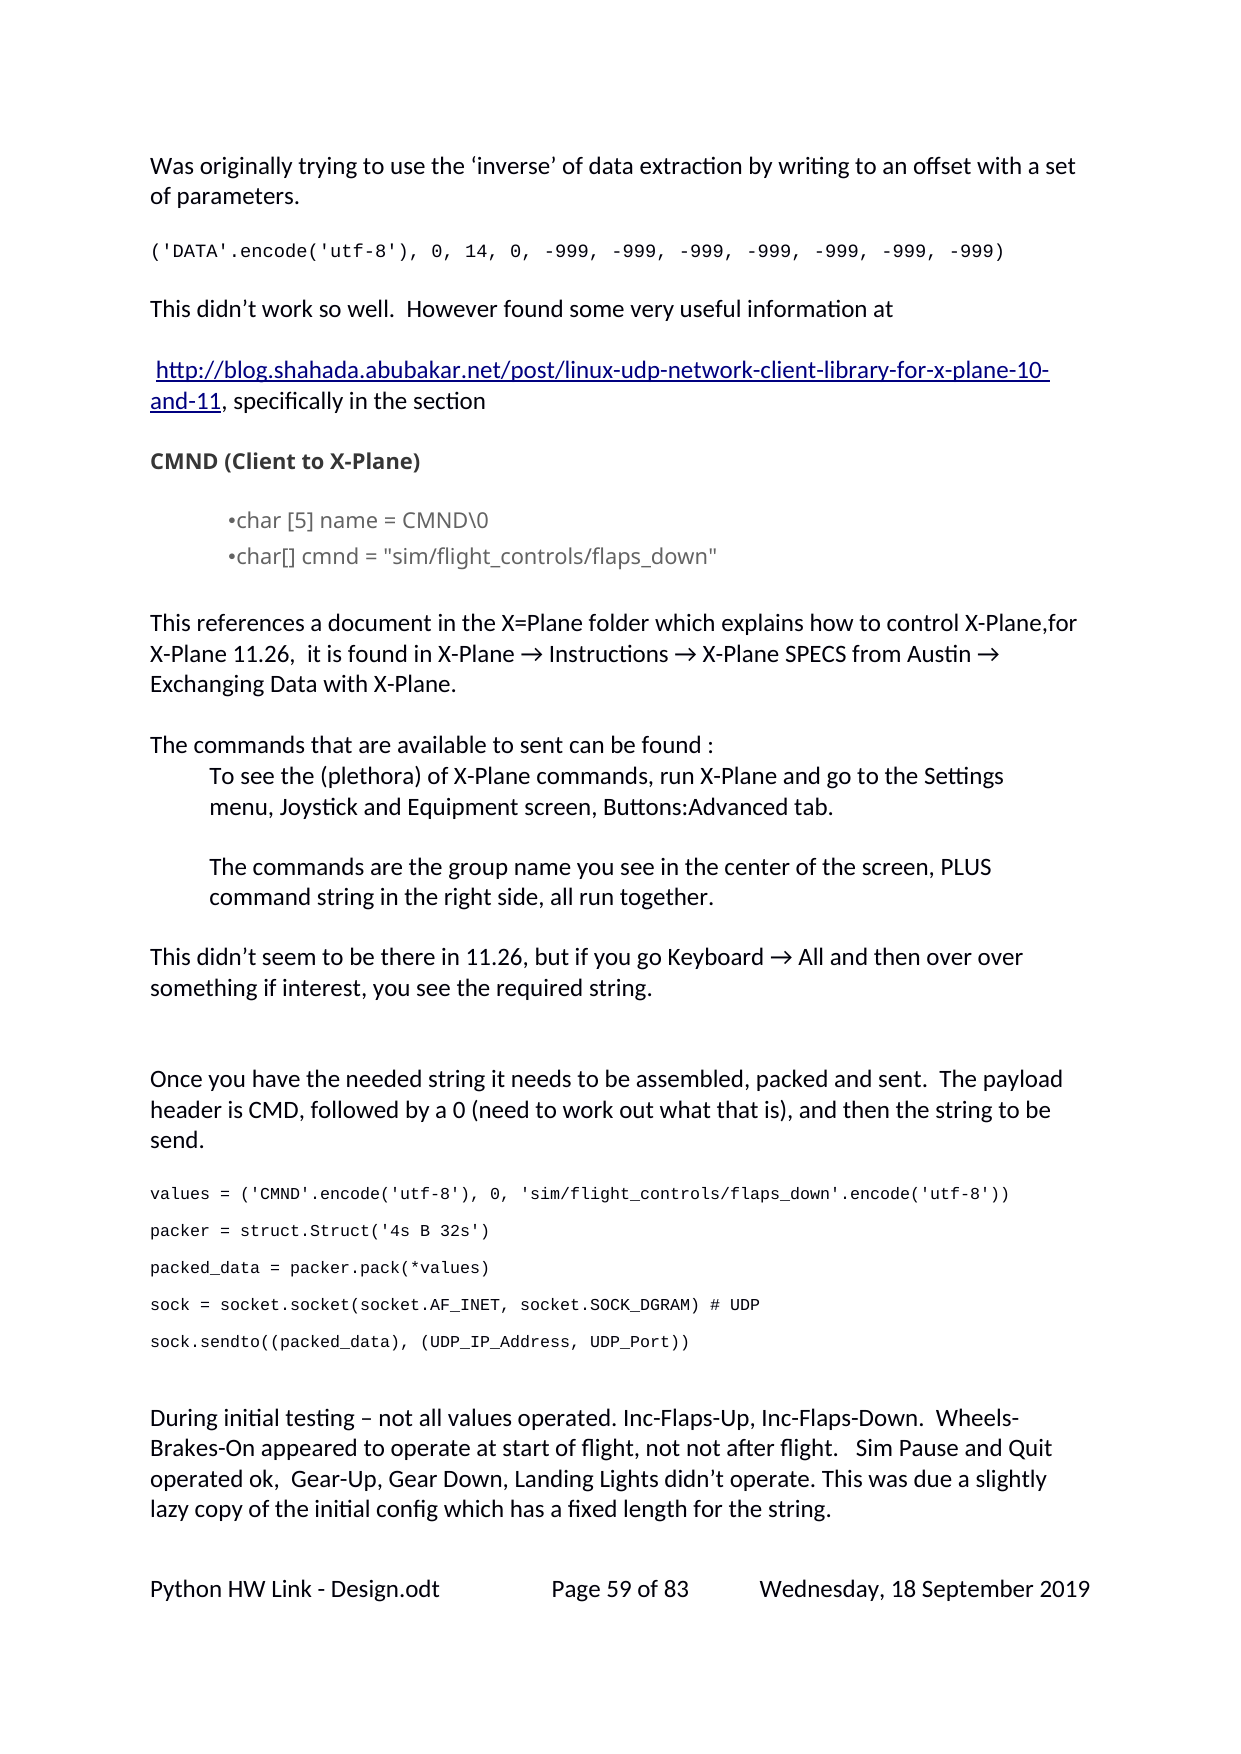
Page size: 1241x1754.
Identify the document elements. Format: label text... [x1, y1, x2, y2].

text packed_data = packer.pack(*values) [150, 1260, 1090, 1278]
text sock.sendto((packed_data), (UDP_IP_Address, UDP_Port)) [150, 1334, 1090, 1353]
list char [5] name = CMND\0 [150, 506, 1090, 535]
text This didn’t seem to be there in 11.26, but if you go Keyboard → All and then over over something if interest, you see the required string. [150, 941, 1090, 1002]
text http://blog.shahada.abubakar.net/post/linux-udp-network-client-library-for-x-plane-10-and-11, specifically in the section [150, 354, 1090, 415]
list char[] cmnd = "sim/flight_controls/flaps_down" [150, 541, 1090, 571]
text values = ('CMND'.encode('utf-8'), 0, 'sim/flight_controls/flaps_down'.encode('utf-8')) [150, 1185, 1090, 1204]
text sock = socket.socket(socket.AF_INET, socket.SOCK_DGRAM) # UDP [150, 1297, 1090, 1316]
text The commands are the group name you see in the center of the screen, PLUS command string in the right side, all run together. [209, 851, 1031, 912]
text Was originally trying to use the ‘inverse’ of data extraction by writing to an offset with a set of parameters. [150, 150, 1090, 211]
text packer = struct.Struct('4s B 32s') [150, 1222, 1090, 1241]
text During initial testing – not all values operated. Inc-Flaps-Up, Inc-Flaps-Down. Wheels-Brakes-On appeared to operate at start of flight, not not after flight. Sim Pause and Quit operated ok, Gear-Up, Gear Down, Landing Lights didn’t operate. This was due a slightly lazy copy of the initial config which has a fixed length for the string. [150, 1402, 1090, 1524]
text This didn’t work so well. However found some very useful information at [150, 293, 1090, 324]
text The commands that are available to sent can be found : [150, 729, 1090, 760]
text Once you have the needed string it needs to be assembled, packed and sent. The payload header is CMD, followed by a 0 (need to work out what that is), and then the string to be send. [150, 1063, 1090, 1155]
text CMND (Client to X-Plane) [150, 446, 1090, 476]
text This references a document in the X=Plane folder which explains how to control X-Plane,for X-Plane 11.26, it is found in X-Plane → Instructions → X-Plane SPECS from Austin → Exchanging Data with X-Plane. [150, 607, 1090, 699]
text ('DATA'.encode('utf-8'), 0, 14, 0, -999, -999, -999, -999, -999, -999, -999) [150, 242, 1090, 263]
text To see the (plethora) of X-Plane commands, run X-Plane and go to the Settings menu, Joystick and Equipment screen, Buttons:Advanced tab. [209, 760, 1031, 821]
